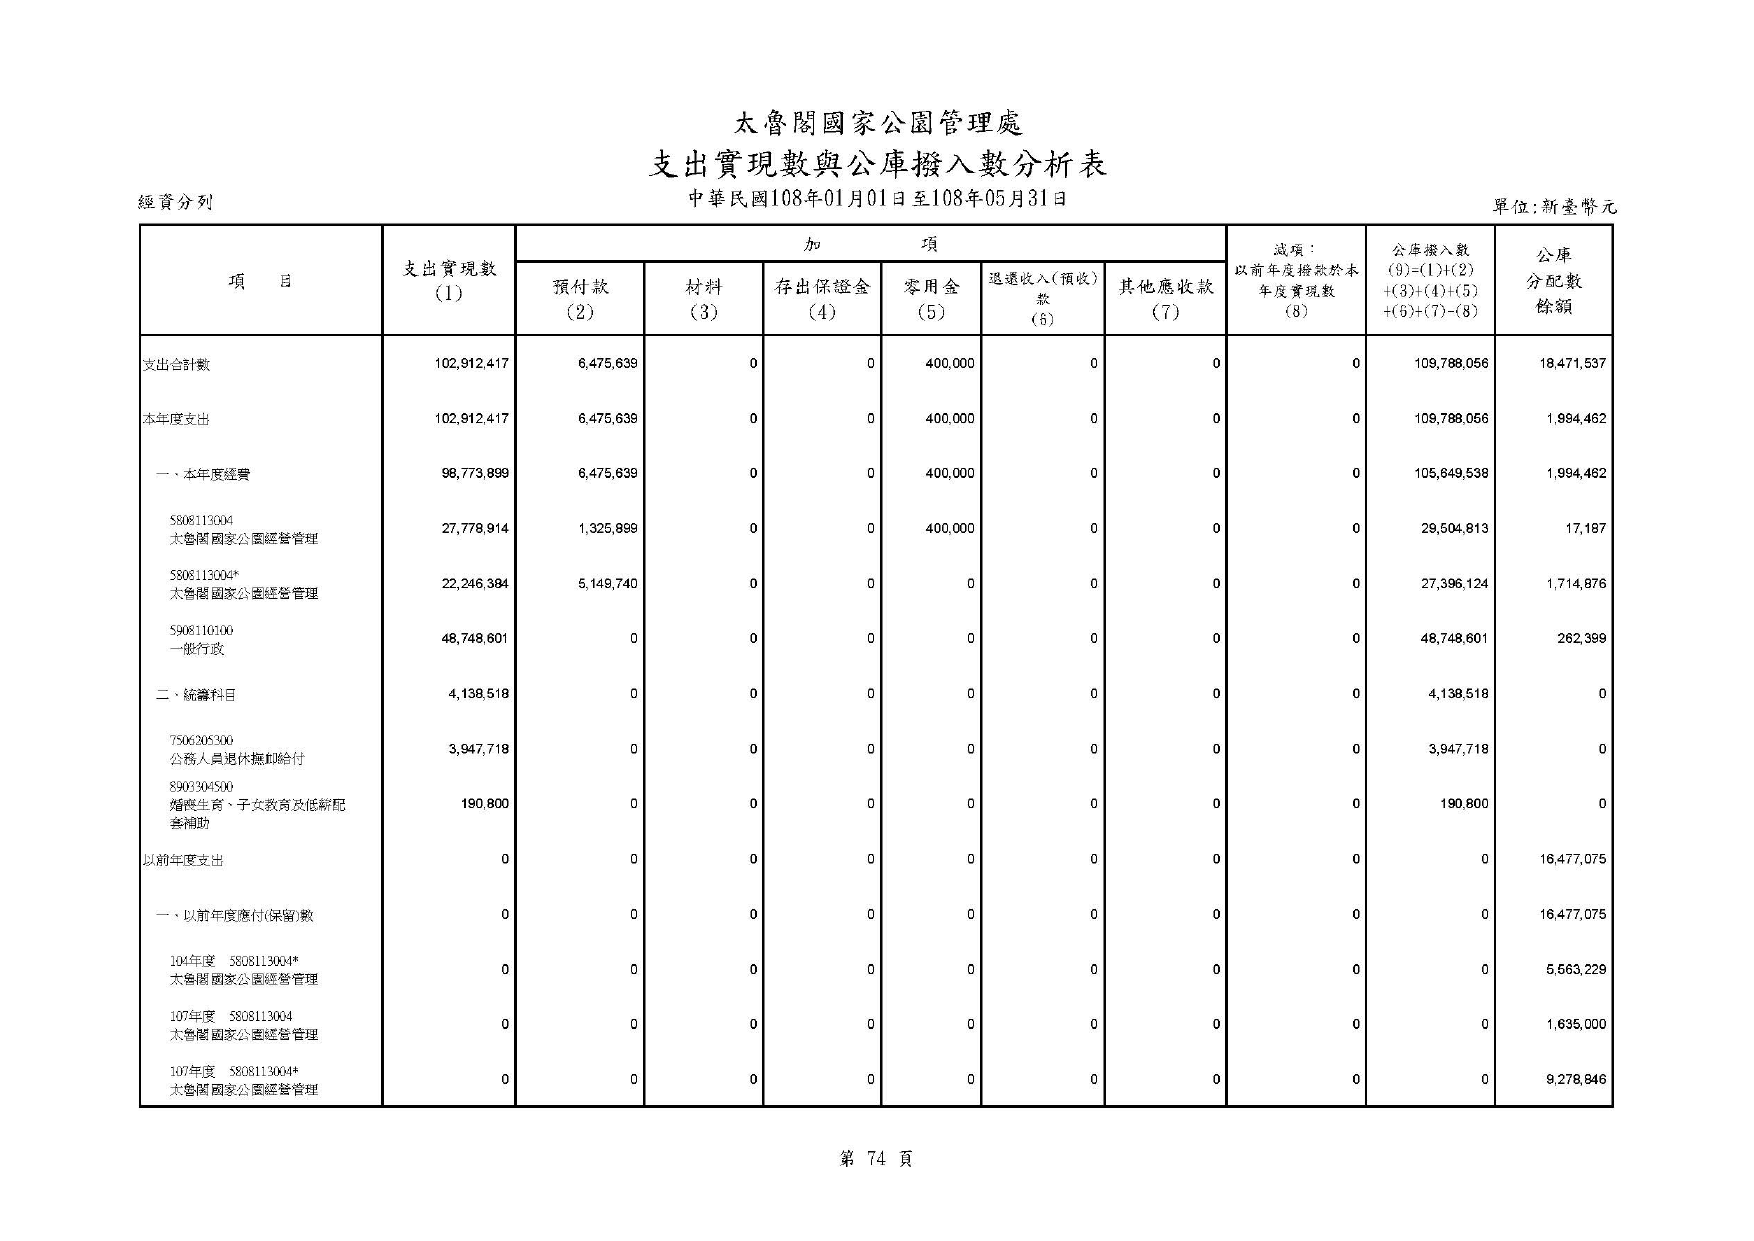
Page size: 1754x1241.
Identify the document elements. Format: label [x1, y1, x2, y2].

picture [59, 59, 1695, 1216]
